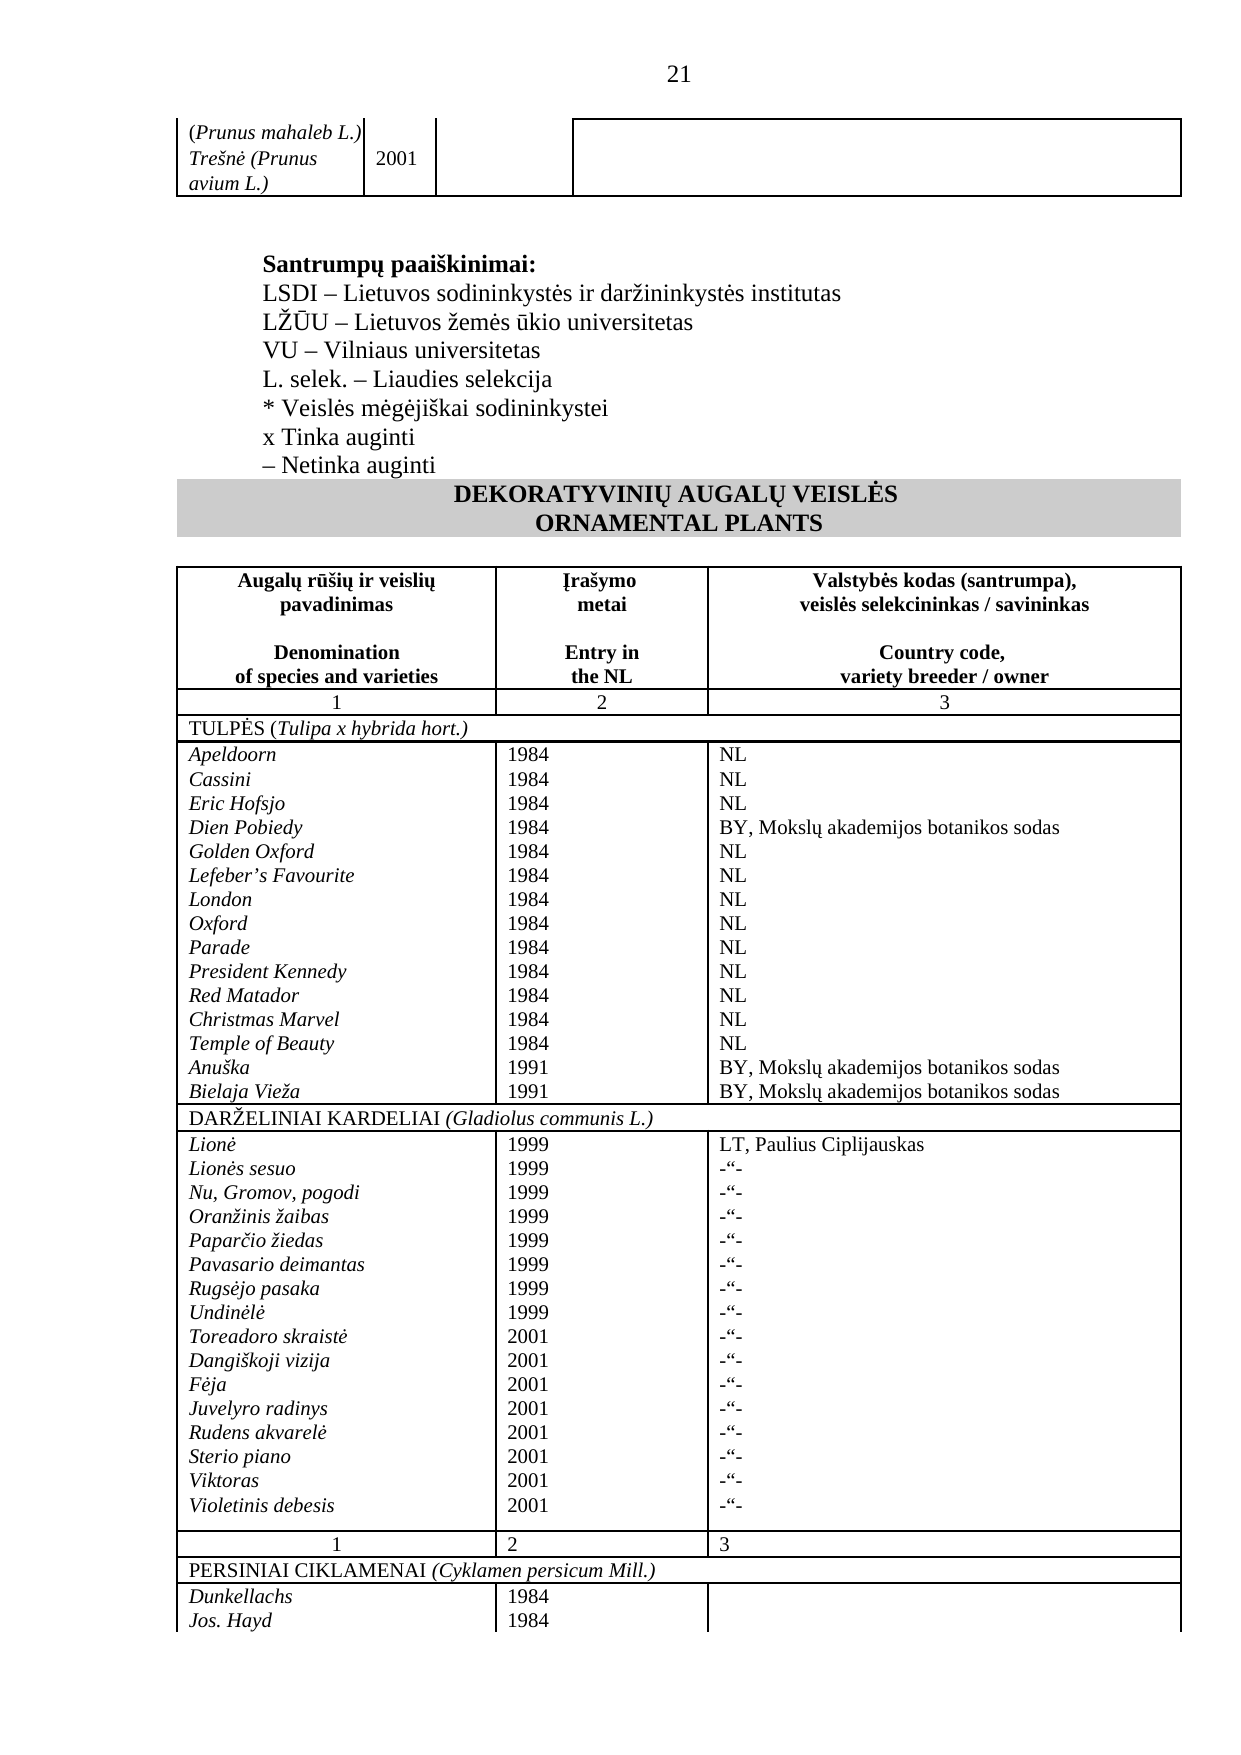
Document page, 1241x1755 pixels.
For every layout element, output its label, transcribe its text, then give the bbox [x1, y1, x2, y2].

table_cell TULPĖS (Tulipa x hybrida hort.) [178, 716, 1180, 740]
table_cell 1984 [497, 863, 707, 887]
table_cell Trešnė (Prunus avium L.) [178, 144, 363, 194]
table_cell Nu, Gromov, pogodi [178, 1180, 495, 1204]
table_cell Dunkellachs [178, 1584, 495, 1608]
table_cell Viktoras [178, 1469, 495, 1492]
table_cell -“- [709, 1204, 1180, 1228]
table_cell [924, 249, 1181, 336]
table_cell BY, Mokslų akademijos botanikos sodas [709, 1055, 1180, 1079]
table_cell L. selek. – Liaudies selekcija [177, 364, 924, 393]
table_cell -“- [709, 1372, 1180, 1396]
table_cell 1984 [497, 959, 707, 983]
table_cell -“- [709, 1228, 1180, 1252]
table_header Augalų rūšių ir veislių pavadinimas [178, 568, 495, 640]
table_cell 1 [178, 1532, 495, 1556]
table_cell BY, Mokslų akademijos botanikos sodas [709, 1079, 1180, 1103]
table_cell 2001 [365, 144, 435, 194]
table_cell 1984 [497, 815, 707, 839]
table_cell Country code, variety breeder / owner [709, 640, 1180, 688]
table_cell 1999 [497, 1132, 707, 1156]
table_cell NL [709, 766, 1180, 791]
table_cell Fėja [178, 1372, 495, 1396]
table_cell BY, Mokslų akademijos botanikos sodas [709, 815, 1180, 839]
table_cell -“- [709, 1156, 1180, 1180]
table_cell [709, 1608, 1180, 1632]
table_cell 2001 [497, 1444, 707, 1468]
table_header Įrašymo metai [497, 568, 707, 640]
table_cell 1991 [497, 1079, 707, 1103]
table_cell DEKORATYVINIŲ AUGALŲ VEISLĖS ORNAMENTAL PLANTS [177, 479, 1181, 537]
table_cell DARŽELINIAI KARDELIAI (Gladiolus communis L.) [178, 1105, 1180, 1129]
table_cell VU – Vilniaus universitetas [177, 336, 924, 364]
table_cell NL [709, 1007, 1180, 1031]
table_cell LT, Paulius Ciplijauskas [709, 1132, 1180, 1156]
table_cell Anuška [178, 1055, 495, 1079]
table_cell [924, 422, 1181, 479]
table_cell NL [709, 839, 1180, 863]
table_cell NL [709, 911, 1180, 935]
table_cell Santrumpų paaiškinimai: LSDI – Lietuvos sodininkystės ir daržininkystės institutas LŽŪU – Lietuvos žemės ūkio universitetas [177, 249, 924, 336]
table_cell 2001 [497, 1396, 707, 1420]
table_cell 3 [709, 690, 1180, 714]
table_cell Rudens akvarelė [178, 1420, 495, 1444]
table_cell 2001 [497, 1324, 707, 1348]
table_cell -“- [709, 1493, 1180, 1530]
table_cell [365, 118, 435, 144]
table_cell [924, 364, 1181, 393]
table_cell [437, 144, 572, 194]
table_cell 1984 [497, 1608, 707, 1632]
table_cell -“- [709, 1396, 1180, 1420]
table_cell 2001 [497, 1420, 707, 1444]
table_cell 1984 [497, 1584, 707, 1608]
table_cell Cassini [178, 766, 495, 791]
table_cell -“- [709, 1348, 1180, 1372]
table_cell Lefeber’s Favourite [178, 863, 495, 887]
table_cell -“- [709, 1444, 1180, 1468]
table_cell 1984 [497, 983, 707, 1007]
table_cell (Prunus mahaleb L.) [178, 118, 363, 144]
table_cell NL [709, 959, 1180, 983]
table_cell Oranžinis žaibas [178, 1204, 495, 1228]
table_cell Jos. Hayd [178, 1608, 495, 1632]
table_cell * Veislės mėgėjiškai sodininkystei [177, 393, 924, 422]
table_cell [924, 393, 1181, 422]
table_cell 1 [178, 690, 495, 714]
table_cell Denomination of species and varieties [178, 640, 495, 688]
table_cell Eric Hofsjo [178, 791, 495, 814]
table_cell Entry in the NL [497, 640, 707, 688]
table_cell Violetinis debesis [178, 1493, 495, 1530]
table_cell Undinėlė [178, 1300, 495, 1324]
table_cell 2 [497, 690, 707, 714]
table_cell Apeldoorn [178, 743, 495, 766]
table_cell -“- [709, 1469, 1180, 1492]
table_cell [709, 1584, 1180, 1608]
table_cell Temple of Beauty [178, 1031, 495, 1055]
table_header [924, 225, 1181, 249]
table_cell 1999 [497, 1180, 707, 1204]
table_cell London [178, 887, 495, 911]
table_cell 1984 [497, 743, 707, 766]
table_cell 1984 [497, 1031, 707, 1055]
table_cell Dangiškoji vizija [178, 1348, 495, 1372]
table_cell 1984 [497, 911, 707, 935]
table_cell Pavasario deimantas [178, 1252, 495, 1276]
table_cell Parade [178, 935, 495, 959]
table_cell Christmas Marvel [178, 1007, 495, 1031]
table_cell Juvelyro radinys [178, 1396, 495, 1420]
table_cell Dien Pobiedy [178, 815, 495, 839]
table_cell 2 [497, 1532, 707, 1556]
table_cell President Kennedy [178, 959, 495, 983]
table_cell 1999 [497, 1300, 707, 1324]
table_cell NL [709, 983, 1180, 1007]
table_cell Oxford [178, 911, 495, 935]
table_cell [437, 118, 572, 144]
table_cell NL [709, 887, 1180, 911]
table_header Valstybės kodas (santrumpa), veislės selekcininkas / savininkas [709, 568, 1180, 640]
table_cell 1999 [497, 1156, 707, 1180]
table_cell Lionės sesuo [178, 1156, 495, 1180]
table_cell x Tinka auginti – Netinka auginti [177, 422, 924, 479]
table_cell 2001 [497, 1372, 707, 1396]
table_cell -“- [709, 1276, 1180, 1300]
table_cell 2001 [497, 1493, 707, 1530]
table_cell 1999 [497, 1276, 707, 1300]
table_cell -“- [709, 1252, 1180, 1276]
table_cell 3 [709, 1532, 1180, 1556]
table_cell 2001 [497, 1348, 707, 1372]
table_cell PERSINIAI CIKLAMENAI (Cyklamen persicum Mill.) [178, 1558, 1180, 1582]
table_cell Red Matador [178, 983, 495, 1007]
table_cell -“- [709, 1324, 1180, 1348]
table_cell [924, 336, 1181, 364]
table_cell Sterio piano [178, 1444, 495, 1468]
table_cell NL [709, 863, 1180, 887]
table_cell -“- [709, 1300, 1180, 1324]
table_cell Golden Oxford [178, 839, 495, 863]
table_cell 1999 [497, 1228, 707, 1252]
table_cell NL [709, 791, 1180, 814]
table_cell 1984 [497, 887, 707, 911]
table_cell 1984 [497, 839, 707, 863]
table_cell NL [709, 743, 1180, 766]
table_cell 1984 [497, 1007, 707, 1031]
table_cell 1991 [497, 1055, 707, 1079]
table_cell -“- [709, 1180, 1180, 1204]
table_cell 1999 [497, 1204, 707, 1228]
table_cell NL [709, 935, 1180, 959]
table_cell 2001 [497, 1469, 707, 1492]
table_cell [574, 120, 1180, 194]
table_cell Rugsėjo pasaka [178, 1276, 495, 1300]
table_cell Toreadoro skraistė [178, 1324, 495, 1348]
table_cell NL [709, 1031, 1180, 1055]
table_cell 1984 [497, 935, 707, 959]
table_cell 1984 [497, 766, 707, 791]
table_header [177, 225, 924, 249]
table_cell Paparčio žiedas [178, 1228, 495, 1252]
table_cell 1999 [497, 1252, 707, 1276]
table_cell 1984 [497, 791, 707, 814]
table_cell Bielaja Vieža [178, 1079, 495, 1103]
table_cell -“- [709, 1420, 1180, 1444]
table_cell Lionė [178, 1132, 495, 1156]
